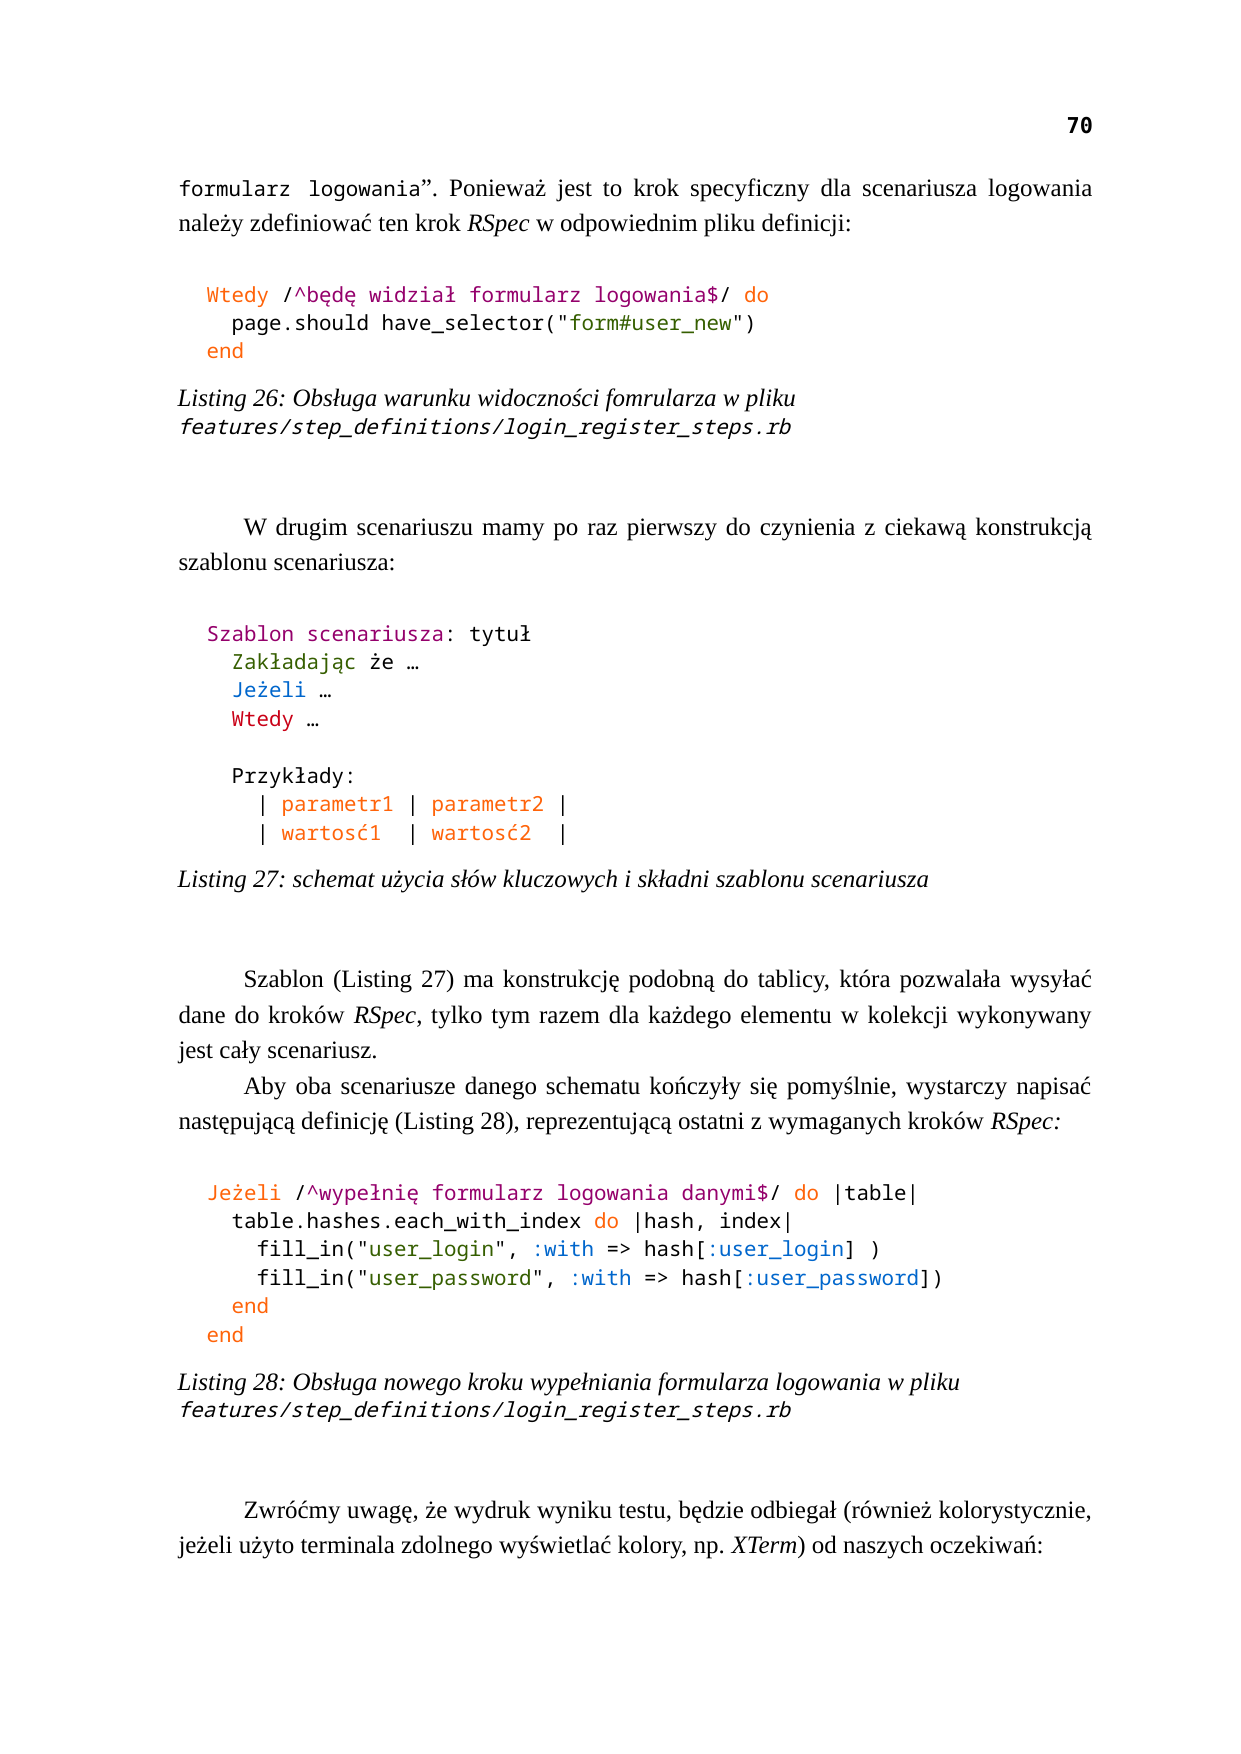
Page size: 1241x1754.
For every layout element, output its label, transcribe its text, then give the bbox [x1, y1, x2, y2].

text Zwróćmy uwagę, że wydruk wyniku testu, będzie odbiegał (również kolorystycznie, jeżeli użyto terminala zdolnego wyświetlać kolory, np. XTerm) od naszych oczekiwań: [178, 1490, 1093, 1561]
text W drugim scenariuszu mamy po raz pierwszy do czynienia z ciekawą konstrukcją szablonu scenariusza: [178, 507, 1093, 578]
list Listing 27: schemat użycia słów kluczowych i składni szablonu scenariusza [177, 864, 1093, 893]
table_header Jeżeli /^wypełnię formularz logowania danymi$/ do |table| table.hashes.each_with_index do |hash, index| fill_in("user_login", :with => hash[:user_login] ) fill_in("user_password", :with => hash[:user_password]) end end [177, 1172, 1093, 1354]
text Aby oba scenariusze danego schematu kończyły się pomyślnie, wystarczy napisać następującą definicję (Listing 28), reprezentującą ostatni z wymaganych kroków RSpec: [178, 1066, 1093, 1137]
table_header Szablon scenariusza: tytuł Zakładając że … Jeżeli … Wtedy … Przykłady: | parametr1 | parametr2 | | wartosć1 | wartosć2 | [177, 613, 1093, 852]
table_header Wtedy /^będę widział formularz logowania$/ do page.should have_selector("form#user_new") end [177, 274, 1093, 371]
list Listing 28: Obsługa nowego kroku wypełniania formularza logowania w pliku features/step_definitions/login_register_steps.rb [177, 1367, 1093, 1424]
text formularz logowania”. Ponieważ jest to krok specyficzny dla scenariusza logowania należy zdefiniować ten krok RSpec w odpowiednim pliku definicji: [178, 168, 1093, 239]
text Szablon (Listing 27) ma konstrukcję podobną do tablicy, która pozwalała wysyłać dane do kroków RSpec, tylko tym razem dla każdego elementu w kolekcji wykonywany jest cały scenariusz. [178, 959, 1093, 1066]
list Listing 26: Obsługa warunku widoczności fomrularza w pliku features/step_definitions/login_register_steps.rb [177, 383, 1093, 441]
